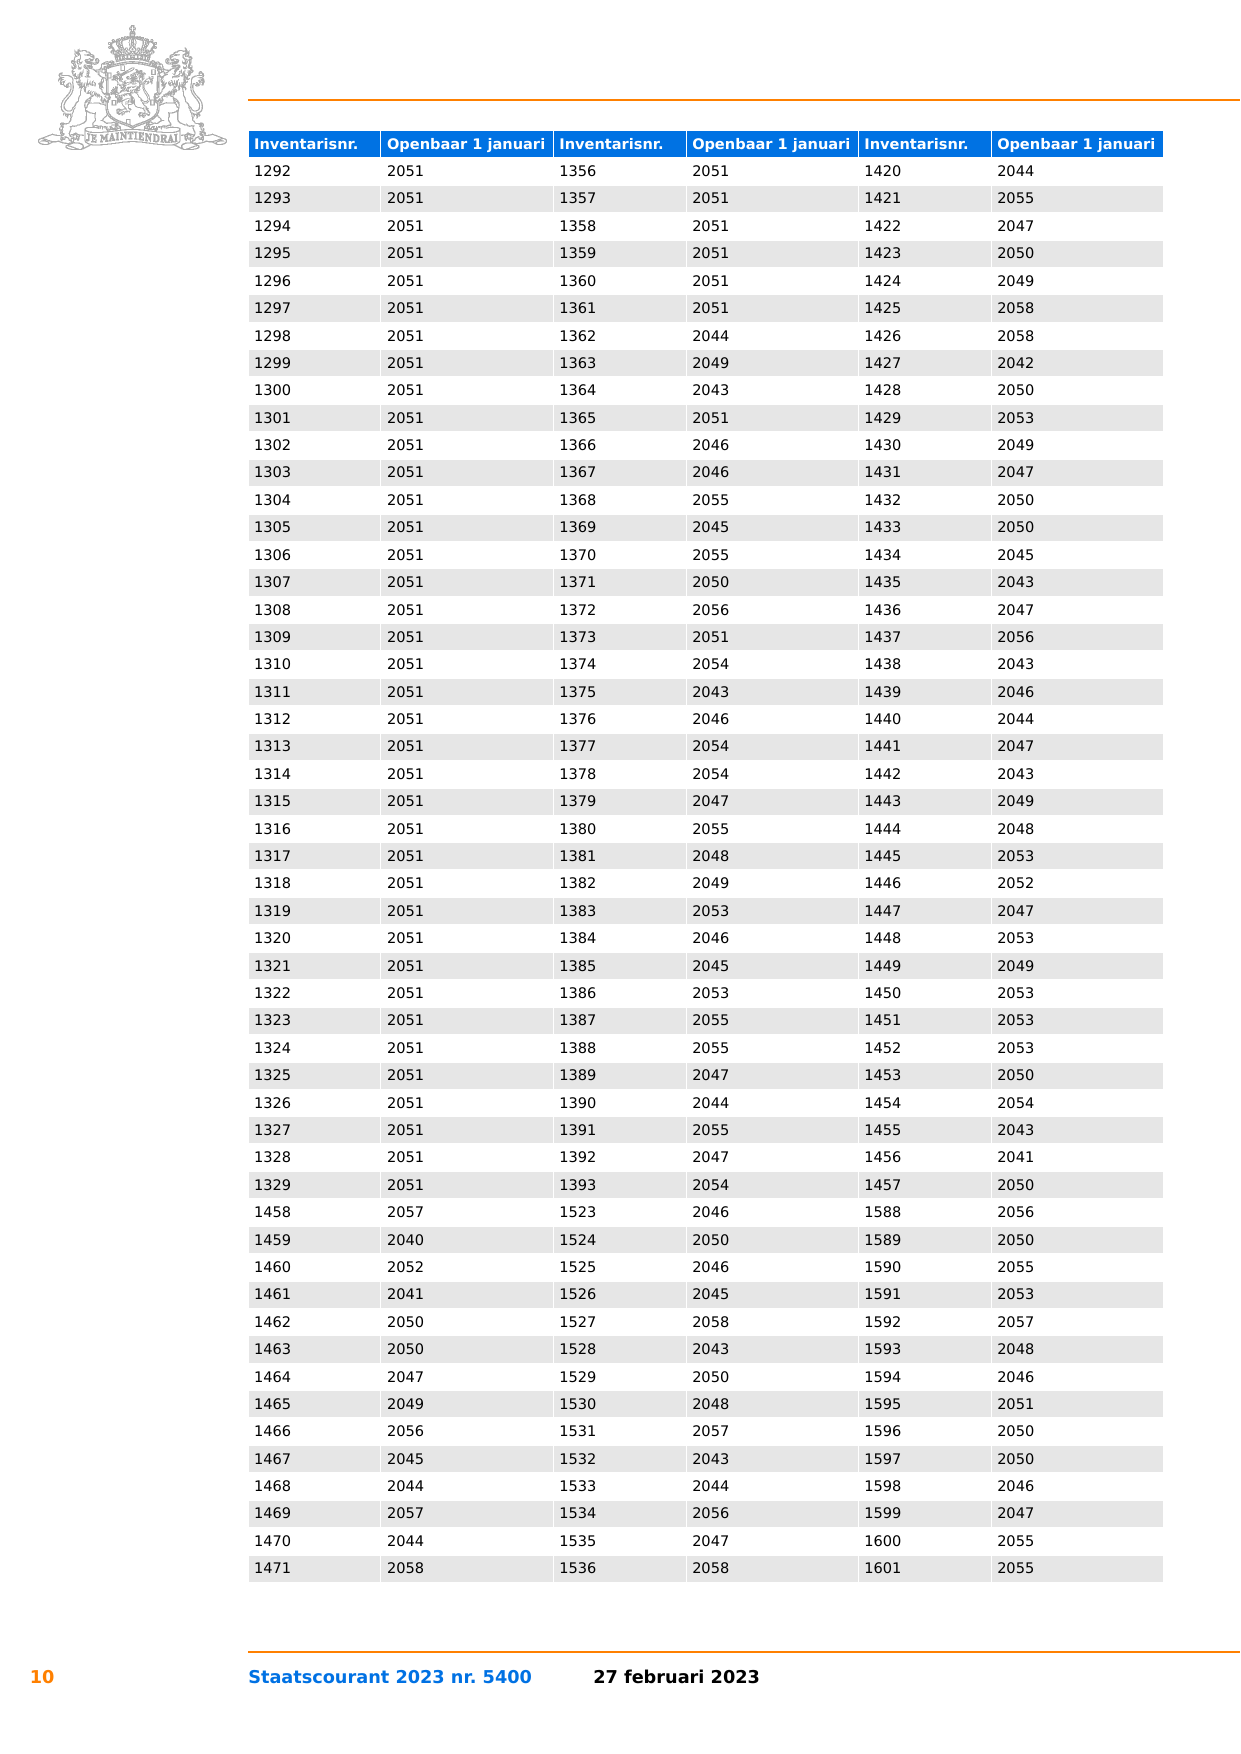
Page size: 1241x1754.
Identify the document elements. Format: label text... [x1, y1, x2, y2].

table_cell 2051 [381, 487, 553, 513]
table_cell 2054 [687, 734, 858, 760]
table_cell 2046 [687, 706, 858, 733]
table_cell 2050 [687, 1364, 858, 1390]
table_cell 2043 [687, 1336, 858, 1363]
table_cell 1424 [859, 268, 991, 294]
table_cell 2056 [992, 1199, 1163, 1226]
table_cell 1370 [554, 542, 686, 568]
table_cell 1292 [249, 158, 380, 185]
table_cell 2050 [687, 569, 858, 596]
table_cell 1383 [554, 898, 686, 924]
table_cell 2054 [992, 1090, 1163, 1116]
table_cell 1301 [249, 405, 380, 431]
table_cell 1433 [859, 515, 991, 541]
table_cell 2050 [992, 1227, 1163, 1253]
table_cell 2049 [992, 268, 1163, 294]
table_cell 1588 [859, 1199, 991, 1226]
table_cell 1316 [249, 816, 380, 842]
table_cell 1527 [554, 1309, 686, 1335]
table_cell 2053 [687, 898, 858, 924]
table_cell 2050 [992, 487, 1163, 513]
table_cell 2047 [992, 213, 1163, 239]
table_cell 2043 [687, 1446, 858, 1472]
table_cell 2051 [992, 1391, 1163, 1417]
table_cell 1525 [554, 1254, 686, 1281]
table_cell 1536 [554, 1556, 686, 1582]
table_cell 2051 [687, 405, 858, 431]
table_cell 2058 [381, 1556, 553, 1582]
table_cell 2046 [687, 1199, 858, 1226]
table_cell 1367 [554, 460, 686, 486]
table_cell 2055 [687, 1008, 858, 1034]
table_cell 1373 [554, 624, 686, 650]
table_cell 1591 [859, 1282, 991, 1308]
table_cell 1465 [249, 1391, 380, 1417]
table_cell 1325 [249, 1063, 380, 1089]
table_cell 1461 [249, 1282, 380, 1308]
table_cell 2058 [687, 1556, 858, 1582]
table_cell 1378 [554, 761, 686, 787]
table_cell 1535 [554, 1528, 686, 1554]
table_cell 2053 [992, 843, 1163, 869]
table_cell 1459 [249, 1227, 380, 1253]
table_cell 2051 [381, 761, 553, 787]
table_cell 2053 [992, 405, 1163, 431]
table_cell 2054 [687, 651, 858, 678]
table_cell 1393 [554, 1172, 686, 1198]
table_cell 2043 [992, 1117, 1163, 1143]
table_cell 1467 [249, 1446, 380, 1472]
table_cell 2057 [992, 1309, 1163, 1335]
table_cell 2043 [687, 679, 858, 705]
table_cell 2041 [992, 1145, 1163, 1171]
table_cell 1369 [554, 515, 686, 541]
table_cell 1436 [859, 597, 991, 623]
table_cell 1446 [859, 871, 991, 897]
table_cell 2047 [992, 460, 1163, 486]
table_cell 1321 [249, 953, 380, 979]
table_cell 2051 [687, 624, 858, 650]
table_cell 2041 [381, 1282, 553, 1308]
table_cell 1470 [249, 1528, 380, 1554]
table_cell 1308 [249, 597, 380, 623]
table_header Openbaar 1 januari [381, 131, 553, 157]
table_cell 2045 [687, 953, 858, 979]
table_cell 2044 [687, 1473, 858, 1500]
table_cell 2050 [992, 515, 1163, 541]
table_cell 1328 [249, 1145, 380, 1171]
table_cell 1599 [859, 1501, 991, 1527]
table_cell 1311 [249, 679, 380, 705]
table_cell 2058 [687, 1309, 858, 1335]
table_cell 1368 [554, 487, 686, 513]
table_cell 2047 [687, 1063, 858, 1089]
table_cell 2051 [687, 268, 858, 294]
table_cell 1462 [249, 1309, 380, 1335]
table_cell 1437 [859, 624, 991, 650]
table_cell 2043 [992, 761, 1163, 787]
table_cell 2051 [687, 241, 858, 267]
table_cell 2048 [992, 816, 1163, 842]
table_cell 2051 [381, 871, 553, 897]
table_cell 2047 [687, 789, 858, 815]
table_cell 1530 [554, 1391, 686, 1417]
table_cell 2044 [381, 1473, 553, 1500]
table_cell 2046 [687, 432, 858, 459]
table_cell 1447 [859, 898, 991, 924]
table_cell 1454 [859, 1090, 991, 1116]
table_cell 2051 [381, 980, 553, 1007]
table_cell 1426 [859, 323, 991, 349]
table_cell 1528 [554, 1336, 686, 1363]
table_cell 2051 [687, 158, 858, 185]
table_cell 2051 [381, 515, 553, 541]
table_cell 2045 [687, 1282, 858, 1308]
table_cell 2055 [687, 542, 858, 568]
table_cell 2053 [992, 980, 1163, 1007]
table_cell 1329 [249, 1172, 380, 1198]
table_cell 1443 [859, 789, 991, 815]
table_cell 2049 [992, 953, 1163, 979]
table_cell 2047 [992, 597, 1163, 623]
table_cell 1357 [554, 186, 686, 212]
table_cell 2044 [381, 1528, 553, 1554]
table_cell 2055 [687, 1035, 858, 1061]
table_cell 1318 [249, 871, 380, 897]
table_cell 2051 [381, 350, 553, 376]
table_cell 1317 [249, 843, 380, 869]
table_cell 1371 [554, 569, 686, 596]
table_cell 1310 [249, 651, 380, 678]
table_cell 2051 [381, 432, 553, 459]
table_cell 1438 [859, 651, 991, 678]
table_cell 1392 [554, 1145, 686, 1171]
table_cell 2051 [381, 1090, 553, 1116]
table_cell 2051 [381, 405, 553, 431]
table_cell 1372 [554, 597, 686, 623]
table_cell 2043 [992, 651, 1163, 678]
table_cell 2051 [381, 295, 553, 322]
table_cell 2052 [992, 871, 1163, 897]
table_cell 1429 [859, 405, 991, 431]
table_cell 2055 [992, 1528, 1163, 1554]
table_cell 2056 [687, 597, 858, 623]
table_cell 2051 [381, 1117, 553, 1143]
table_cell 1293 [249, 186, 380, 212]
table_cell 2048 [992, 1336, 1163, 1363]
table_cell 2051 [687, 213, 858, 239]
table_cell 2045 [381, 1446, 553, 1472]
table_cell 2044 [687, 1090, 858, 1116]
table_cell 1390 [554, 1090, 686, 1116]
table_cell 2043 [687, 378, 858, 404]
table_cell 2051 [381, 624, 553, 650]
table_cell 1444 [859, 816, 991, 842]
table_cell 1384 [554, 925, 686, 952]
table_cell 1296 [249, 268, 380, 294]
table_cell 1366 [554, 432, 686, 459]
table_cell 1323 [249, 1008, 380, 1034]
table_cell 2040 [381, 1227, 553, 1253]
table_cell 2051 [381, 816, 553, 842]
table_cell 2051 [381, 679, 553, 705]
table_cell 1601 [859, 1556, 991, 1582]
table_cell 1432 [859, 487, 991, 513]
table_cell 1466 [249, 1419, 380, 1445]
table_cell 1589 [859, 1227, 991, 1253]
table_cell 2049 [992, 432, 1163, 459]
table_cell 2056 [381, 1419, 553, 1445]
table_cell 1313 [249, 734, 380, 760]
table_cell 2050 [992, 241, 1163, 267]
table_cell 1386 [554, 980, 686, 1007]
table_cell 1434 [859, 542, 991, 568]
table_cell 2053 [992, 1008, 1163, 1034]
table_cell 2044 [992, 706, 1163, 733]
table_cell 1452 [859, 1035, 991, 1061]
table_cell 1381 [554, 843, 686, 869]
table_cell 1524 [554, 1227, 686, 1253]
table_cell 1422 [859, 213, 991, 239]
table_cell 2051 [381, 186, 553, 212]
table_cell 2045 [992, 542, 1163, 568]
table_cell 2053 [687, 980, 858, 1007]
table_cell 1533 [554, 1473, 686, 1500]
table_cell 1314 [249, 761, 380, 787]
table_cell 1374 [554, 651, 686, 678]
table_cell 1590 [859, 1254, 991, 1281]
table_cell 2047 [992, 734, 1163, 760]
table_cell 2049 [687, 871, 858, 897]
table_cell 1532 [554, 1446, 686, 1472]
table_cell 1531 [554, 1419, 686, 1445]
table_cell 2051 [381, 569, 553, 596]
table_cell 1439 [859, 679, 991, 705]
table_cell 1428 [859, 378, 991, 404]
table_cell 2057 [381, 1199, 553, 1226]
table_cell 2050 [381, 1336, 553, 1363]
table_cell 1529 [554, 1364, 686, 1390]
table_cell 1389 [554, 1063, 686, 1089]
table_cell 2045 [687, 515, 858, 541]
table_cell 1377 [554, 734, 686, 760]
table_cell 2051 [381, 898, 553, 924]
table_cell 1448 [859, 925, 991, 952]
table_header Inventarisnr. [249, 131, 380, 157]
table_cell 1324 [249, 1035, 380, 1061]
table_cell 2047 [992, 898, 1163, 924]
table_cell 2046 [687, 1254, 858, 1281]
table_cell 2051 [381, 1145, 553, 1171]
table_cell 2055 [992, 1254, 1163, 1281]
table_cell 1315 [249, 789, 380, 815]
table_cell 1364 [554, 378, 686, 404]
table_cell 2051 [381, 323, 553, 349]
table_cell 2046 [992, 1473, 1163, 1500]
table_cell 1420 [859, 158, 991, 185]
table_cell 2051 [381, 542, 553, 568]
table_cell 2057 [687, 1419, 858, 1445]
table_cell 2051 [381, 843, 553, 869]
picture [38, 25, 227, 150]
table_cell 1298 [249, 323, 380, 349]
table_cell 1442 [859, 761, 991, 787]
table_header Openbaar 1 januari [687, 131, 858, 157]
table_cell 2056 [992, 624, 1163, 650]
table_cell 2046 [992, 1364, 1163, 1390]
table_cell 1379 [554, 789, 686, 815]
table_cell 1312 [249, 706, 380, 733]
table_cell 1303 [249, 460, 380, 486]
table_cell 1526 [554, 1282, 686, 1308]
table_cell 1391 [554, 1117, 686, 1143]
table_cell 1300 [249, 378, 380, 404]
table_cell 2051 [381, 706, 553, 733]
table_cell 1376 [554, 706, 686, 733]
table_cell 2055 [992, 186, 1163, 212]
table_cell 1458 [249, 1199, 380, 1226]
table_cell 2047 [381, 1364, 553, 1390]
table_cell 1294 [249, 213, 380, 239]
table_cell 2053 [992, 1035, 1163, 1061]
table_cell 1600 [859, 1528, 991, 1554]
table_cell 2047 [687, 1145, 858, 1171]
table_cell 2051 [381, 1035, 553, 1061]
table_cell 2055 [687, 816, 858, 842]
table_cell 1361 [554, 295, 686, 322]
table_cell 1309 [249, 624, 380, 650]
table_header Inventarisnr. [859, 131, 991, 157]
table_cell 2055 [992, 1556, 1163, 1582]
table_cell 2046 [992, 679, 1163, 705]
table_cell 2050 [992, 1172, 1163, 1198]
table_cell 2051 [381, 789, 553, 815]
table_cell 1445 [859, 843, 991, 869]
table_cell 1450 [859, 980, 991, 1007]
table_cell 2051 [381, 597, 553, 623]
table_cell 2057 [381, 1501, 553, 1527]
table_cell 1593 [859, 1336, 991, 1363]
table_cell 1304 [249, 487, 380, 513]
table_cell 1421 [859, 186, 991, 212]
table_cell 2052 [381, 1254, 553, 1281]
table_cell 2051 [381, 1063, 553, 1089]
table_cell 2051 [687, 295, 858, 322]
table_cell 1440 [859, 706, 991, 733]
table_cell 1388 [554, 1035, 686, 1061]
table_cell 1597 [859, 1446, 991, 1472]
table_cell 1359 [554, 241, 686, 267]
table_cell 2051 [381, 953, 553, 979]
table_cell 1375 [554, 679, 686, 705]
table_cell 1435 [859, 569, 991, 596]
table_cell 1471 [249, 1556, 380, 1582]
table_cell 1295 [249, 241, 380, 267]
table_cell 1358 [554, 213, 686, 239]
table_cell 1423 [859, 241, 991, 267]
table_header Openbaar 1 januari [992, 131, 1163, 157]
table_cell 1307 [249, 569, 380, 596]
table_cell 1596 [859, 1419, 991, 1445]
table_cell 1453 [859, 1063, 991, 1089]
table_cell 1598 [859, 1473, 991, 1500]
table_cell 2049 [992, 789, 1163, 815]
table_cell 1299 [249, 350, 380, 376]
table_cell 2047 [992, 1501, 1163, 1527]
table_cell 1469 [249, 1501, 380, 1527]
table_cell 2053 [992, 925, 1163, 952]
table_cell 1455 [859, 1117, 991, 1143]
table_cell 2051 [381, 378, 553, 404]
table_cell 2048 [687, 843, 858, 869]
table_cell 2051 [381, 460, 553, 486]
table_cell 2058 [992, 323, 1163, 349]
table_cell 2044 [992, 158, 1163, 185]
table_cell 2050 [992, 1446, 1163, 1472]
table_cell 1362 [554, 323, 686, 349]
table_cell 1534 [554, 1501, 686, 1527]
table_cell 1430 [859, 432, 991, 459]
table_cell 1468 [249, 1473, 380, 1500]
table_cell 1319 [249, 898, 380, 924]
table_cell 1327 [249, 1117, 380, 1143]
table_cell 2048 [687, 1391, 858, 1417]
table_header Inventarisnr. [554, 131, 686, 157]
table_cell 2054 [687, 1172, 858, 1198]
table_cell 1451 [859, 1008, 991, 1034]
table_cell 1302 [249, 432, 380, 459]
table_cell 2058 [992, 295, 1163, 322]
table_cell 1326 [249, 1090, 380, 1116]
table_cell 1523 [554, 1199, 686, 1226]
table_cell 1441 [859, 734, 991, 760]
table_cell 2043 [992, 569, 1163, 596]
table_cell 2051 [381, 651, 553, 678]
table_cell 1297 [249, 295, 380, 322]
table_cell 2050 [992, 1419, 1163, 1445]
table_cell 1464 [249, 1364, 380, 1390]
table_cell 1387 [554, 1008, 686, 1034]
table_cell 1594 [859, 1364, 991, 1390]
table_cell 2051 [381, 734, 553, 760]
table_cell 1463 [249, 1336, 380, 1363]
table_cell 1320 [249, 925, 380, 952]
table_cell 2051 [381, 241, 553, 267]
table_cell 2055 [687, 487, 858, 513]
table_cell 1365 [554, 405, 686, 431]
table_cell 1460 [249, 1254, 380, 1281]
table_cell 2051 [381, 1172, 553, 1198]
table_cell 1306 [249, 542, 380, 568]
table_cell 1456 [859, 1145, 991, 1171]
table_cell 2050 [992, 1063, 1163, 1089]
table_cell 2050 [687, 1227, 858, 1253]
table_cell 1356 [554, 158, 686, 185]
table_cell 2051 [381, 158, 553, 185]
table_cell 2050 [992, 378, 1163, 404]
table_cell 1385 [554, 953, 686, 979]
table_cell 2051 [381, 213, 553, 239]
table_cell 1363 [554, 350, 686, 376]
table_cell 2049 [687, 350, 858, 376]
table_cell 2049 [381, 1391, 553, 1417]
table_cell 1360 [554, 268, 686, 294]
table_cell 1595 [859, 1391, 991, 1417]
table_cell 2047 [687, 1528, 858, 1554]
table_cell 2055 [687, 1117, 858, 1143]
table_cell 1449 [859, 953, 991, 979]
table_cell 2051 [687, 186, 858, 212]
table_cell 1322 [249, 980, 380, 1007]
table_cell 2044 [687, 323, 858, 349]
table_cell 1382 [554, 871, 686, 897]
table_cell 1592 [859, 1309, 991, 1335]
table_cell 1425 [859, 295, 991, 322]
table_cell 2053 [992, 1282, 1163, 1308]
table_cell 1427 [859, 350, 991, 376]
table_cell 1431 [859, 460, 991, 486]
table_cell 2051 [381, 925, 553, 952]
table_cell 2042 [992, 350, 1163, 376]
table_cell 1457 [859, 1172, 991, 1198]
table_cell 2051 [381, 268, 553, 294]
table_cell 2051 [381, 1008, 553, 1034]
table_cell 2054 [687, 761, 858, 787]
table_cell 1380 [554, 816, 686, 842]
table_cell 2050 [381, 1309, 553, 1335]
table_cell 1305 [249, 515, 380, 541]
table_cell 2046 [687, 925, 858, 952]
table_cell 2046 [687, 460, 858, 486]
table_cell 2056 [687, 1501, 858, 1527]
